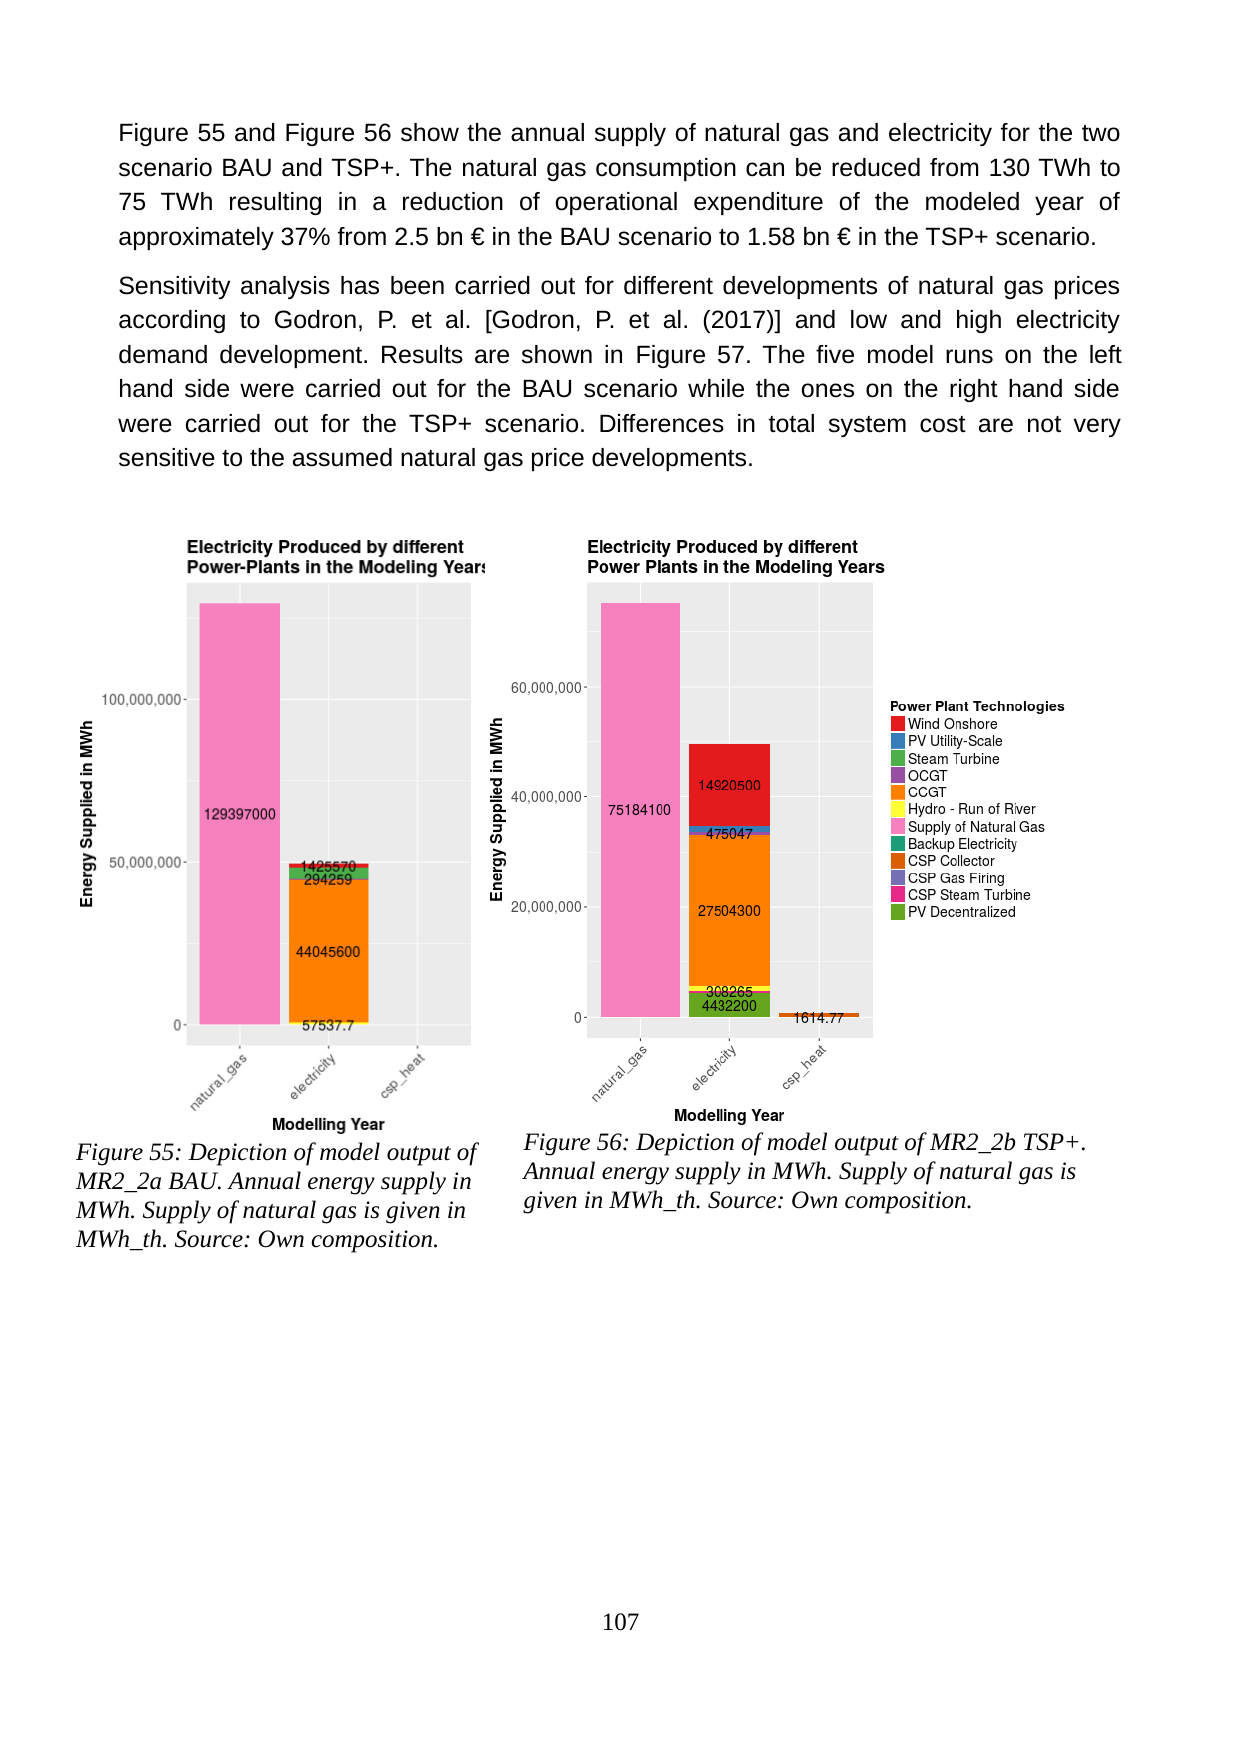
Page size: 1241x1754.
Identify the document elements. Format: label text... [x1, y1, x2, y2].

text Figure 55: Depiction of model output of MR2_2a BAU. Annual energy supply in MWh. Supply of natural gas is given in MWh_th. Source: Own composition. [76, 1138, 497, 1252]
text Figure 56: Depiction of model output of MR2_2b TSP+. Annual energy supply in MWh. Supply of natural gas is given in MWh_th. Source: Own composition. [523, 1138, 1119, 1213]
text Sensitivity analysis has been carried out for different developments of natural gas prices according to Godron, P. et al. [Godron, P. et al. (2017)] and low and high electricity demand development. Results are shown in Figure 57. The five model runs on the left hand side were carried out for the BAU scenario while the ones on the right hand side were carried out for the TSP+ scenario. Differences in total system cost are not very sensitive to the assumed natural gas price developments. [118, 271, 1122, 472]
picture [75, 535, 1075, 1138]
text Figure 55 and Figure 56 show the annual supply of natural gas and electricity for the two scenario BAU and TSP+. The natural gas consumption can be reduced from 130 TWh to 75 TWh resulting in a reduction of operational expenditure of the modeled year of approximately 37% from 2.5 bn € in the BAU scenario to 1.58 bn € in the TSP+ scenario. [118, 118, 1122, 250]
